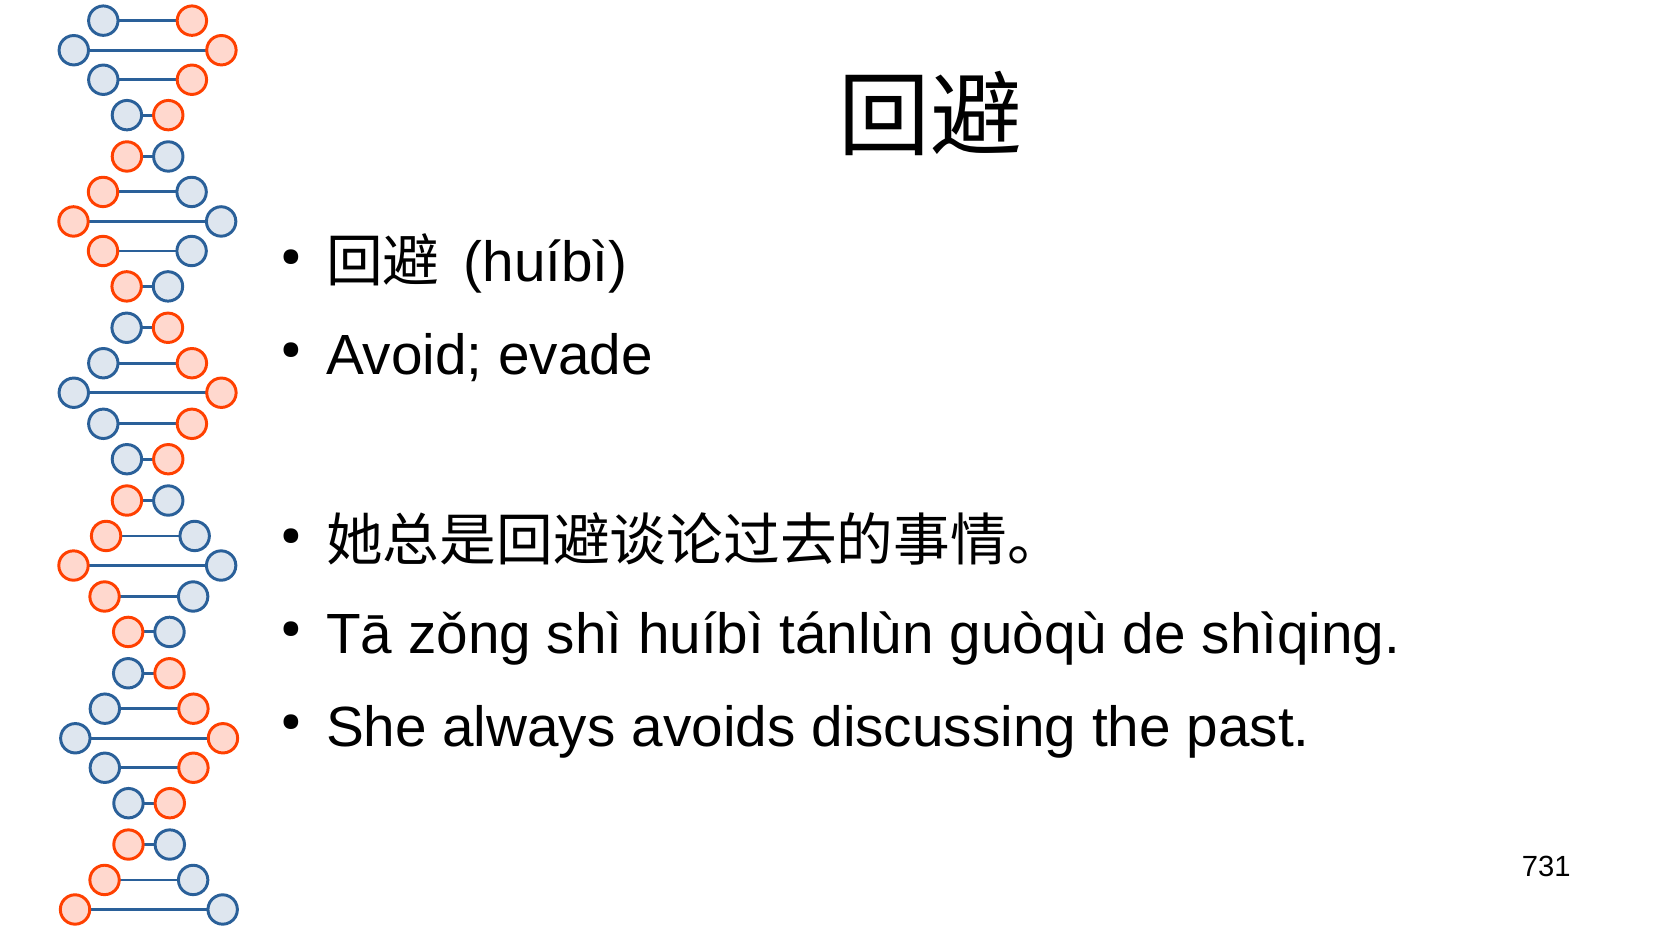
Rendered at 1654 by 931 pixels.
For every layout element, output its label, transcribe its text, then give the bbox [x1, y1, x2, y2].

title 回避 [265, 35, 1595, 189]
list 回避 (huíbì) Avoid; evade 她总是回避谈论过去的事情。 Tā zǒng shì huíbì tánlùn guòqù de shìqing. She always avoids discussing the past. [265, 224, 1595, 764]
